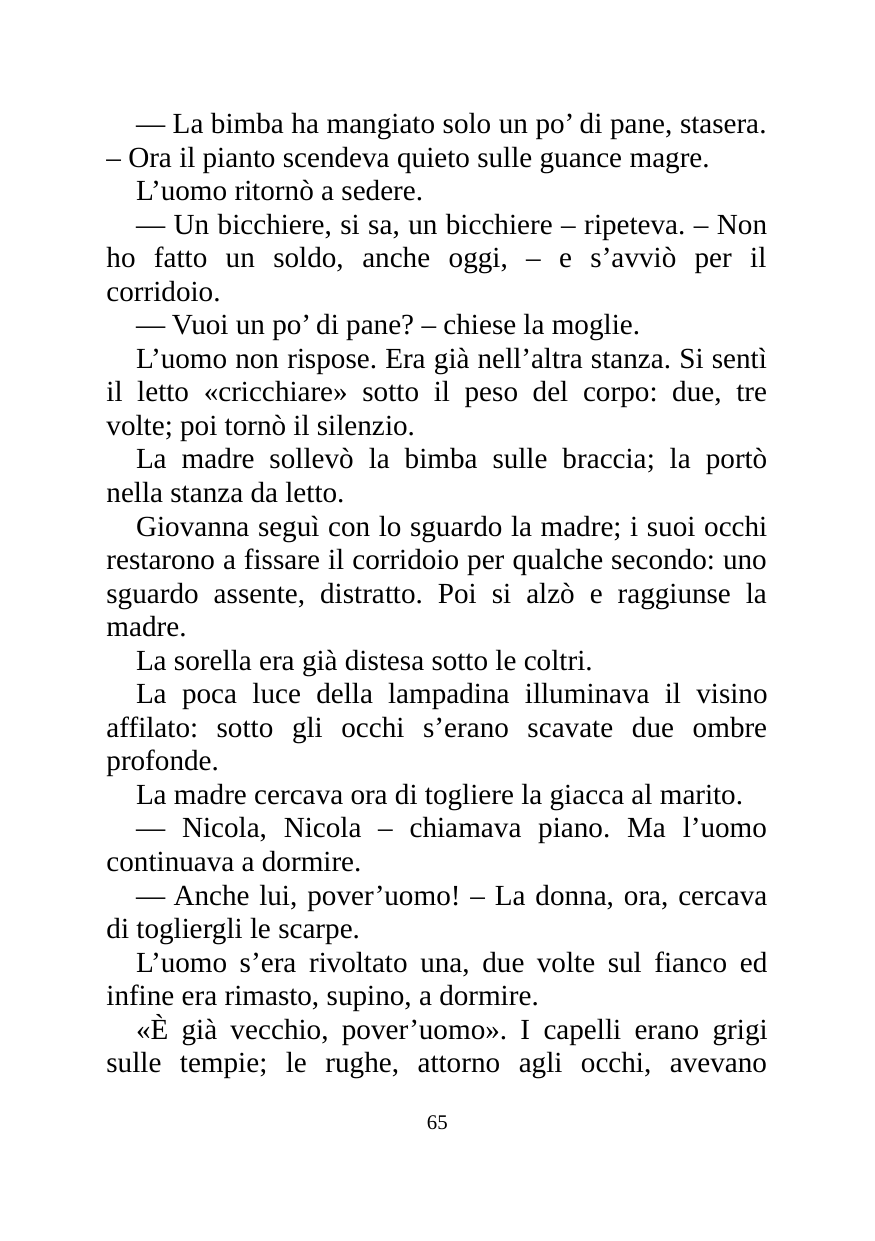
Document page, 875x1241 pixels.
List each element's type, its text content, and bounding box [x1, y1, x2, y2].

text La madre sollevò la bimba sulle braccia; la portò nella stanza da letto. [106, 442, 768, 509]
text — La bimba ha mangiato solo un po’ di pane, stasera. – Ora il pianto scendeva quieto sulle guance magre. [106, 106, 768, 173]
text — Anche lui, pover’uomo! – La donna, ora, cercava di togliergli le scarpe. [106, 878, 768, 945]
text — Nicola, Nicola – chiamava piano. Ma l’uomo continuava a dormire. [106, 811, 768, 878]
text La sorella era già distesa sotto le coltri. [106, 643, 768, 676]
text L’uomo non rispose. Era già nell’altra stanza. Si sentì il letto «cricchiare» sotto il peso del corpo: due, tre volte; poi tornò il silenzio. [106, 341, 768, 442]
text L’uomo ritornò a sedere. [106, 173, 768, 207]
text — Un bicchiere, si sa, un bicchiere – ripeteva. – Non ho fatto un soldo, anche oggi, – e s’avviò per il corridoio. [106, 207, 768, 307]
text — Vuoi un po’ di pane? – chiese la moglie. [106, 307, 768, 341]
text La madre cercava ora di togliere la giacca al marito. [106, 777, 768, 811]
text Giovanna seguì con lo sguardo la madre; i suoi occhi restarono a fissare il corridoio per qualche secondo: uno sguardo assente, distratto. Poi si alzò e raggiunse la madre. [106, 509, 768, 643]
text L’uomo s’era rivoltato una, due volte sul fianco ed infine era rimasto, supino, a dormire. [106, 945, 768, 1012]
text «È già vecchio, pover’uomo». I capelli erano grigi sulle tempie; le rughe, attorno agli occhi, avevano [106, 1012, 768, 1079]
text La poca luce della lampadina illuminava il visino affilato: sotto gli occhi s’erano scavate due ombre profonde. [106, 676, 768, 777]
